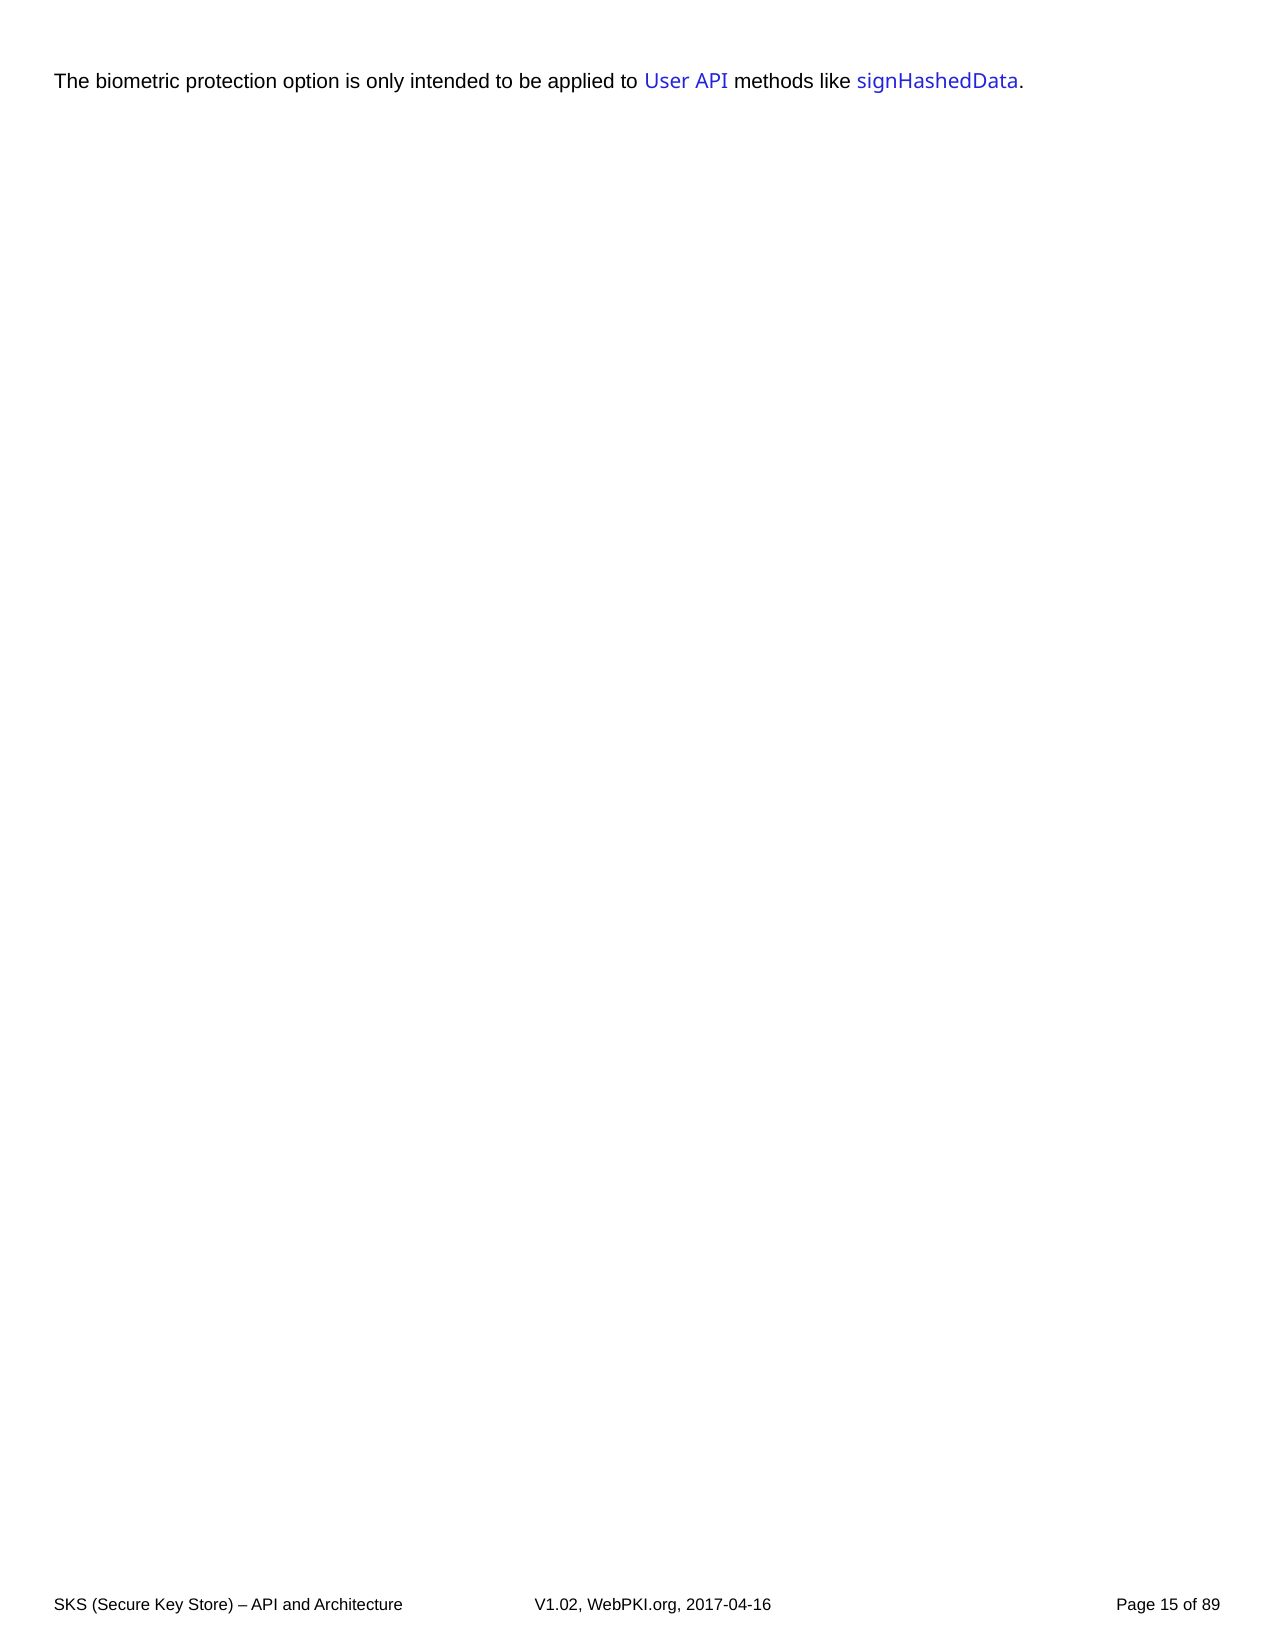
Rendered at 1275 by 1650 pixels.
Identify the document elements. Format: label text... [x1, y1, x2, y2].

text The biometric protection option is only intended to be applied to User API methods like signHashedData. [54, 66, 1221, 94]
